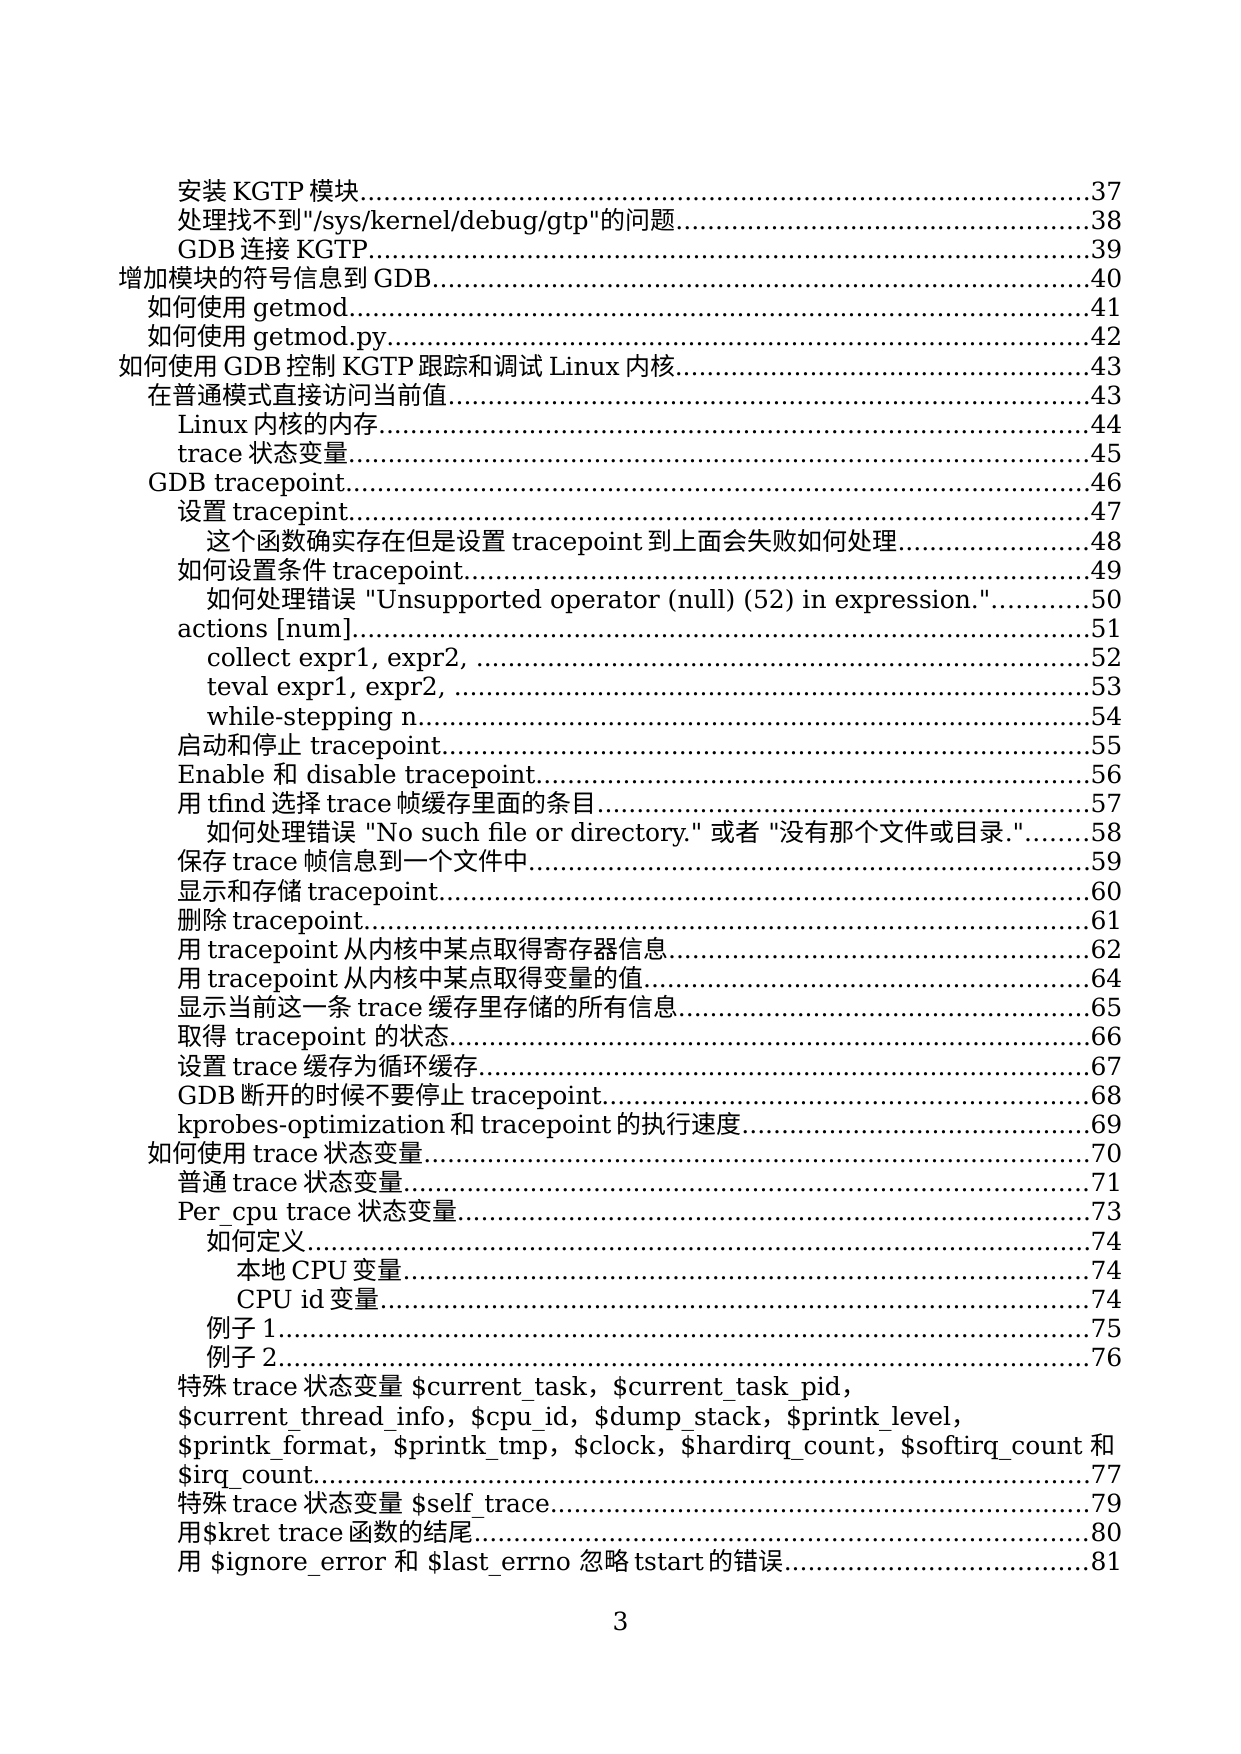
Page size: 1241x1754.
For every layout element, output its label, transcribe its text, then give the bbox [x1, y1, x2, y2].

text 普通trace状态变量 71 [177, 1168, 1122, 1198]
text 用tracepoint从内核中某点取得寄存器信息 62 [177, 935, 1122, 964]
text while-stepping n 54 [207, 702, 1122, 731]
text collect expr1, expr2, ... 52 [207, 643, 1122, 673]
text Linux内核的内存 44 [177, 410, 1122, 439]
text 特殊trace状态变量 $self_trace 79 [177, 1489, 1122, 1518]
text 本地CPU变量 74 [236, 1256, 1122, 1285]
text 如何设置条件tracepoint 49 [177, 556, 1122, 585]
text 设置trace缓存为循环缓存 67 [177, 1052, 1122, 1081]
text 用$kret trace函数的结尾 80 [177, 1518, 1122, 1548]
text actions [num] 51 [177, 614, 1122, 643]
text 例子2 76 [207, 1343, 1122, 1373]
text 如何使用getmod.py 42 [148, 323, 1122, 352]
text 如何使用getmod 41 [148, 293, 1122, 323]
text trace状态变量 45 [177, 439, 1122, 468]
text 显示当前这一条trace缓存里存储的所有信息 65 [177, 993, 1122, 1023]
text 设置tracepint 47 [177, 498, 1122, 527]
text 用tracepoint从内核中某点取得变量的值 64 [177, 964, 1122, 993]
text kprobes-optimization和tracepoint的执行速度 69 [177, 1110, 1122, 1139]
text Per_cpu trace状态变量 73 [177, 1198, 1122, 1227]
text 如何使用trace状态变量 70 [148, 1139, 1122, 1168]
text 如何处理错误 "No such file or directory." 或者 "没有那个文件或目录." 58 [207, 818, 1122, 848]
text 安装KGTP模块 37 [177, 177, 1122, 206]
text 如何定义 74 [207, 1227, 1122, 1256]
text GDB连接KGTP 39 [177, 235, 1122, 264]
text 在普通模式直接访问当前值 43 [148, 381, 1122, 410]
text 如何处理错误 "Unsupported operator (null) (52) in expression." 50 [207, 585, 1122, 614]
text 启动和停止 tracepoint 55 [177, 731, 1122, 760]
text 特殊trace状态变量 $current_task，$current_task_pid，$current_thread_info，$cpu_id，$dump_stack，$printk_level，$printk_format，$printk_tmp，$clock，$hardirq_count，$softirq_count 和 $irq_count 77 [177, 1373, 1122, 1489]
text CPU id变量 74 [236, 1285, 1122, 1314]
text 例子1 75 [207, 1314, 1122, 1343]
text 取得 tracepoint 的状态 66 [177, 1023, 1122, 1052]
text 用 $ignore_error 和 $last_errno 忽略tstart的错误 81 [177, 1548, 1122, 1577]
text 增加模块的符号信息到GDB 40 [118, 264, 1122, 293]
text 如何使用GDB控制KGTP跟踪和调试Linux内核 43 [118, 352, 1122, 381]
text GDB tracepoint 46 [148, 468, 1122, 498]
text 处理找不到"/sys/kernel/debug/gtp"的问题 38 [177, 206, 1122, 235]
text 显示和存储tracepoint 60 [177, 877, 1122, 906]
text 删除tracepoint 61 [177, 906, 1122, 935]
text teval expr1, expr2, ... 53 [207, 673, 1122, 702]
text Enable 和 disable tracepoint 56 [177, 760, 1122, 789]
text 保存trace帧信息到一个文件中 59 [177, 848, 1122, 877]
text 用tfind选择trace帧缓存里面的条目 57 [177, 789, 1122, 818]
text 这个函数确实存在但是设置tracepoint到上面会失败如何处理 48 [207, 527, 1122, 556]
text GDB断开的时候不要停止tracepoint 68 [177, 1081, 1122, 1110]
